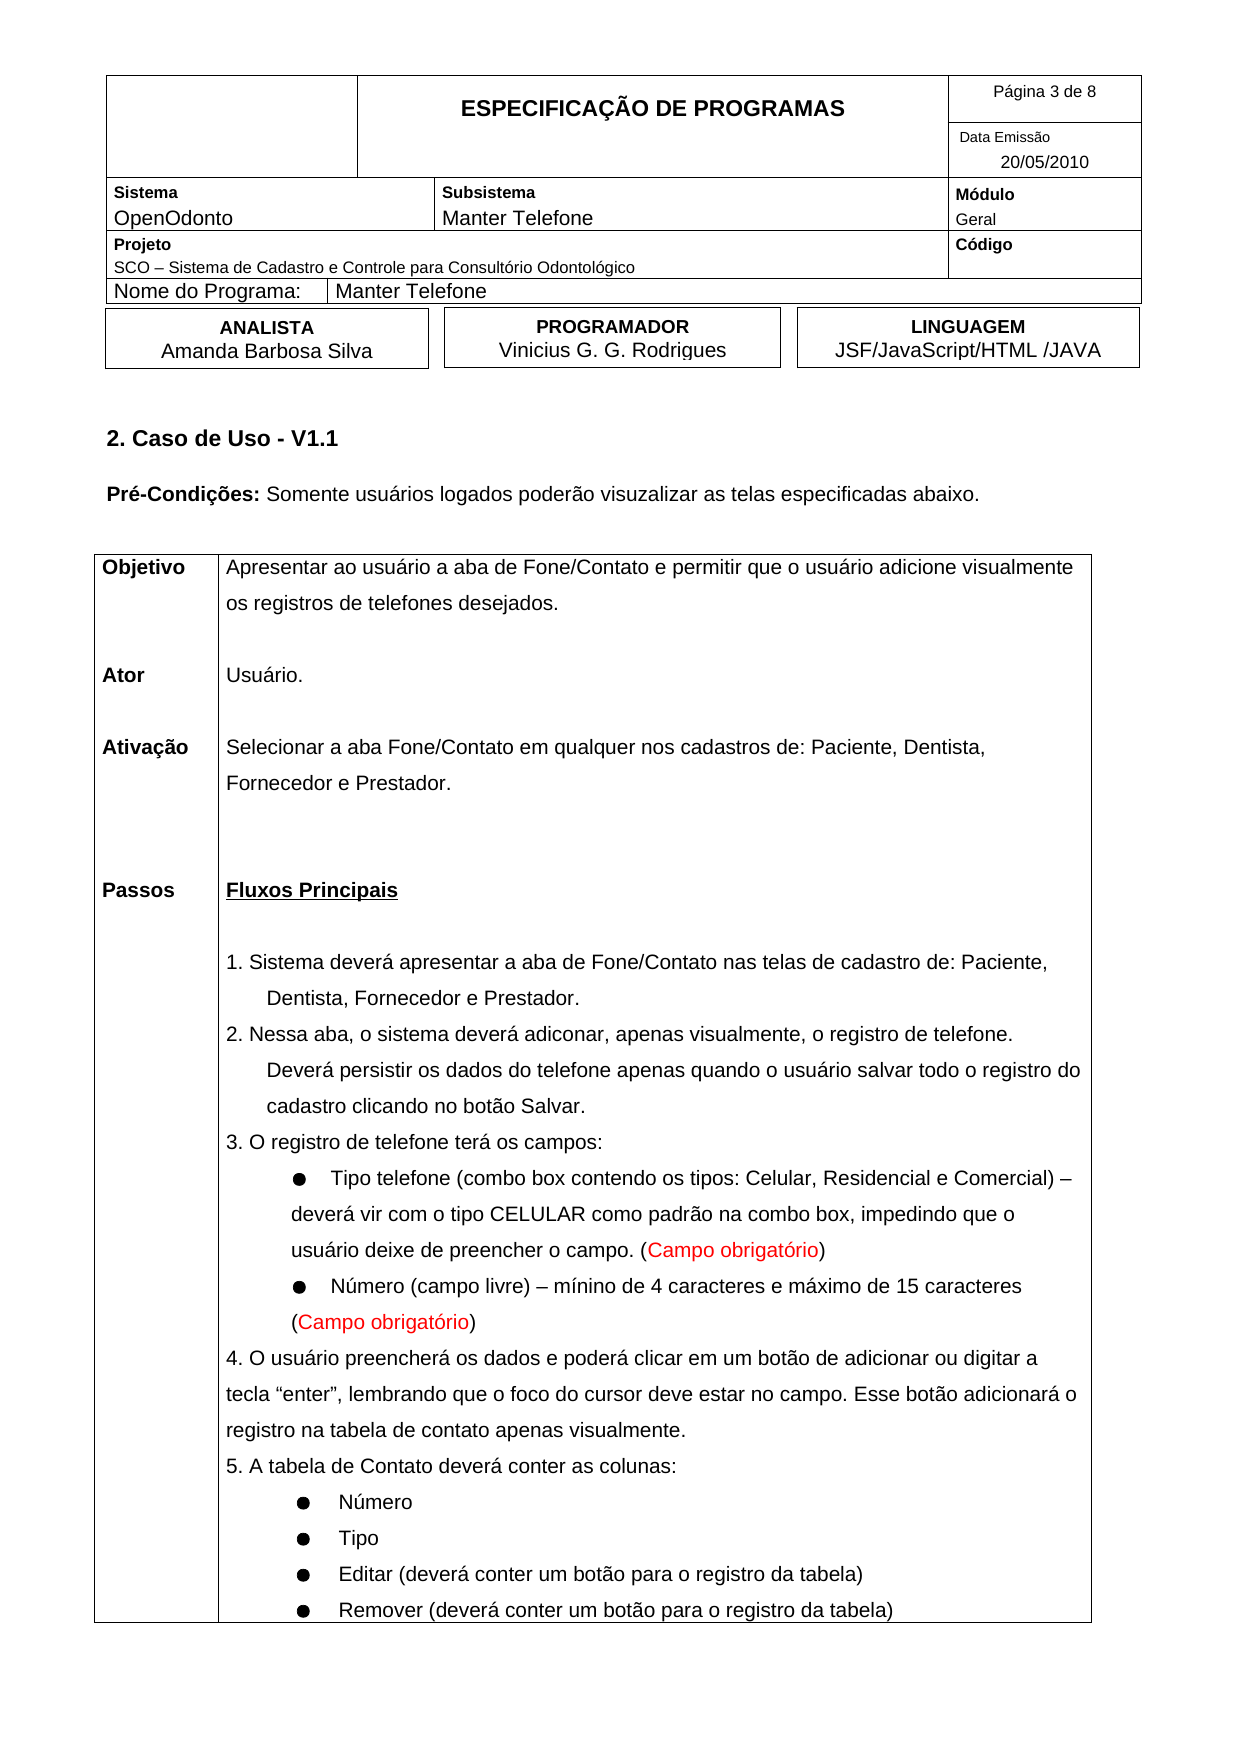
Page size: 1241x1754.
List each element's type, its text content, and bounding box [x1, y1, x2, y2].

table_header Objetivo Ator Ativação Passos [95, 555, 218, 1622]
subtitle Caso de Uso - V1.1 [106, 425, 1151, 452]
table_header Apresentar ao usuário a aba de Fone/Contato e permitir que o usuário adicione visualmente os registros de telefones desejados. Usuário. Selecionar a aba Fone/Contato em qualquer nos cadastros de: Paciente, Dentista, Fornecedor e Prestador. Fluxos Principais Sistema deverá apresentar a aba de Fone/Contato nas telas de cadastro de: Paciente, Dentista, Fornecedor e Prestador. Nessa aba, o sistema deverá adiconar, apenas visualmente, o registro de telefone. Deverá persistir os dados do telefone apenas quando o usuário salvar todo o registro do cadastro clicando no botão Salvar. O registro de telefone terá os campos: Tipo telefone (combo box contendo os tipos: Celular, Residencial e Comercial) – deverá vir com o tipo CELULAR como padrão na combo box, impedindo que o usuário deixe de preencher o campo. (Campo obrigatório) Número (campo livre) – mínino de 4 caracteres e máximo de 15 caracteres (Campo obrigatório) 4. O usuário preencherá os dados e poderá clicar em um botão de adicionar ou digitar a tecla “enter”, lembrando que o foco do cursor deve estar no campo. Esse botão adicionará o registro na tabela de contato apenas visualmente. 5. A tabela de Contato deverá conter as colunas: Número Tipo Editar (deverá conter um botão para o registro da tabela) Remover (deverá conter um botão para o registro da tabela) [219, 555, 1091, 1622]
text Pré-Condições: Somente usuários logados poderão visuzalizar as telas especificadas abaixo. [106, 482, 1151, 506]
